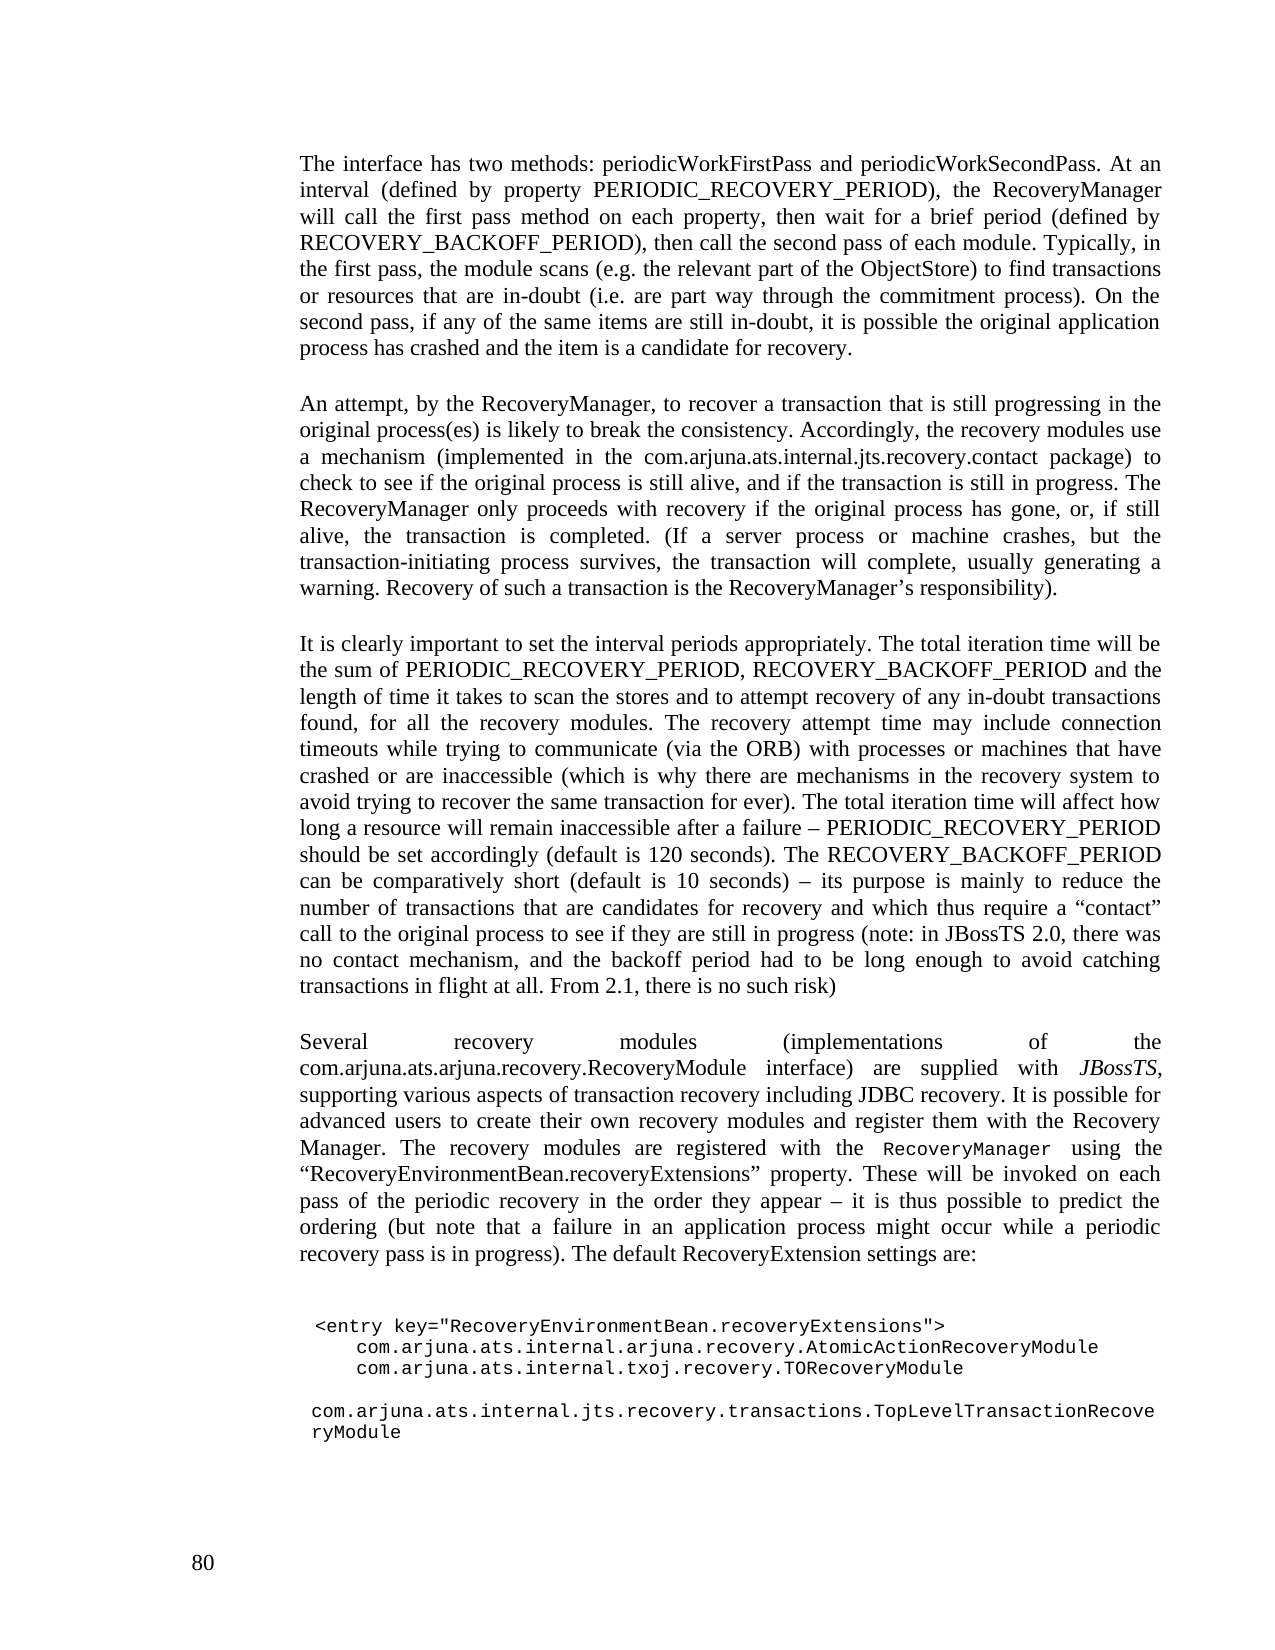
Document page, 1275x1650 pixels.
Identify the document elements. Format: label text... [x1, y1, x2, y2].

text Several recovery modules (implementations of the com.arjuna.ats.arjuna.recovery.RecoveryModule interface) are supplied with JBossTS, supporting various aspects of transaction recovery including JDBC recovery. It is possible for advanced users to create their own recovery modules and register them with the Recovery Manager. The recovery modules are registered with the RecoveryManager using the “RecoveryEnvironmentBean.recoveryExtensions” property. These will be invoked on each pass of the periodic recovery in the order they appear – it is thus possible to predict the ordering (but note that a failure in an application process might occur while a periodic recovery pass is in progress). The default RecoveryExtension settings are: [299, 1028, 1162, 1266]
text An attempt, by the RecoveryManager, to recover a transaction that is still progressing in the original process(es) is likely to break the consistency. Accordingly, the recovery modules use a mechanism (implemented in the com.arjuna.ats.internal.jts.recovery.contact package) to check to see if the original process is still alive, and if the transaction is still in progress. The RecoveryManager only proceeds with recovery if the original process has gone, or, if still alive, the transaction is completed. (If a server process or machine crashes, but the transaction-initiating process survives, the transaction will complete, usually generating a warning. Recovery of such a transaction is the RecoveryManager’s responsibility). [299, 390, 1162, 601]
text The interface has two methods: periodicWorkFirstPass and periodicWorkSecondPass. At an interval (defined by property PERIODIC_RECOVERY_PERIOD), the RecoveryManager will call the first pass method on each property, then wait for a brief period (defined by RECOVERY_BACKOFF_PERIOD), then call the second pass of each module. Typically, in the first pass, the module scans (e.g. the relevant part of the ObjectStore) to find transactions or resources that are in-doubt (i.e. are part way through the commitment process). On the second pass, if any of the same items are still in-doubt, it is possible the original application process has crashed and the item is a candidate for recovery. [299, 150, 1162, 361]
text It is clearly important to set the interval periods appropriately. The total iteration time will be the sum of PERIODIC_RECOVERY_PERIOD, RECOVERY_BACKOFF_PERIOD and the length of time it takes to scan the stores and to attempt recovery of any in-doubt transactions found, for all the recovery modules. The recovery attempt time may include connection timeouts while trying to communicate (via the ORB) with processes or machines that have crashed or are inaccessible (which is why there are mechanisms in the recovery system to avoid trying to recover the same transaction for ever). The total iteration time will affect how long a resource will remain inaccessible after a failure – PERIODIC_RECOVERY_PERIOD should be set accordingly (default is 120 seconds). The RECOVERY_BACKOFF_PERIOD can be comparatively short (default is 10 seconds) – its purpose is mainly to reduce the number of transactions that are candidates for recovery and which thus require a “contact” call to the original process to see if they are still in progress (note: in JBossTS 2.0, there was no contact mechanism, and the backoff period had to be long enough to avoid catching transactions in flight at all. From 2.1, there is no such risk) [299, 630, 1162, 999]
text <entry key="RecoveryEnvironmentBean.recoveryExtensions"> [187, 1316, 1162, 1338]
text com.arjuna.ats.internal.jts.recovery.transactions.TopLevelTransactionRecoveryModule [311, 1380, 1162, 1444]
text com.arjuna.ats.internal.arjuna.recovery.AtomicActionRecoveryModule [311, 1338, 1162, 1359]
text com.arjuna.ats.internal.txoj.recovery.TORecoveryModule [311, 1359, 1162, 1380]
